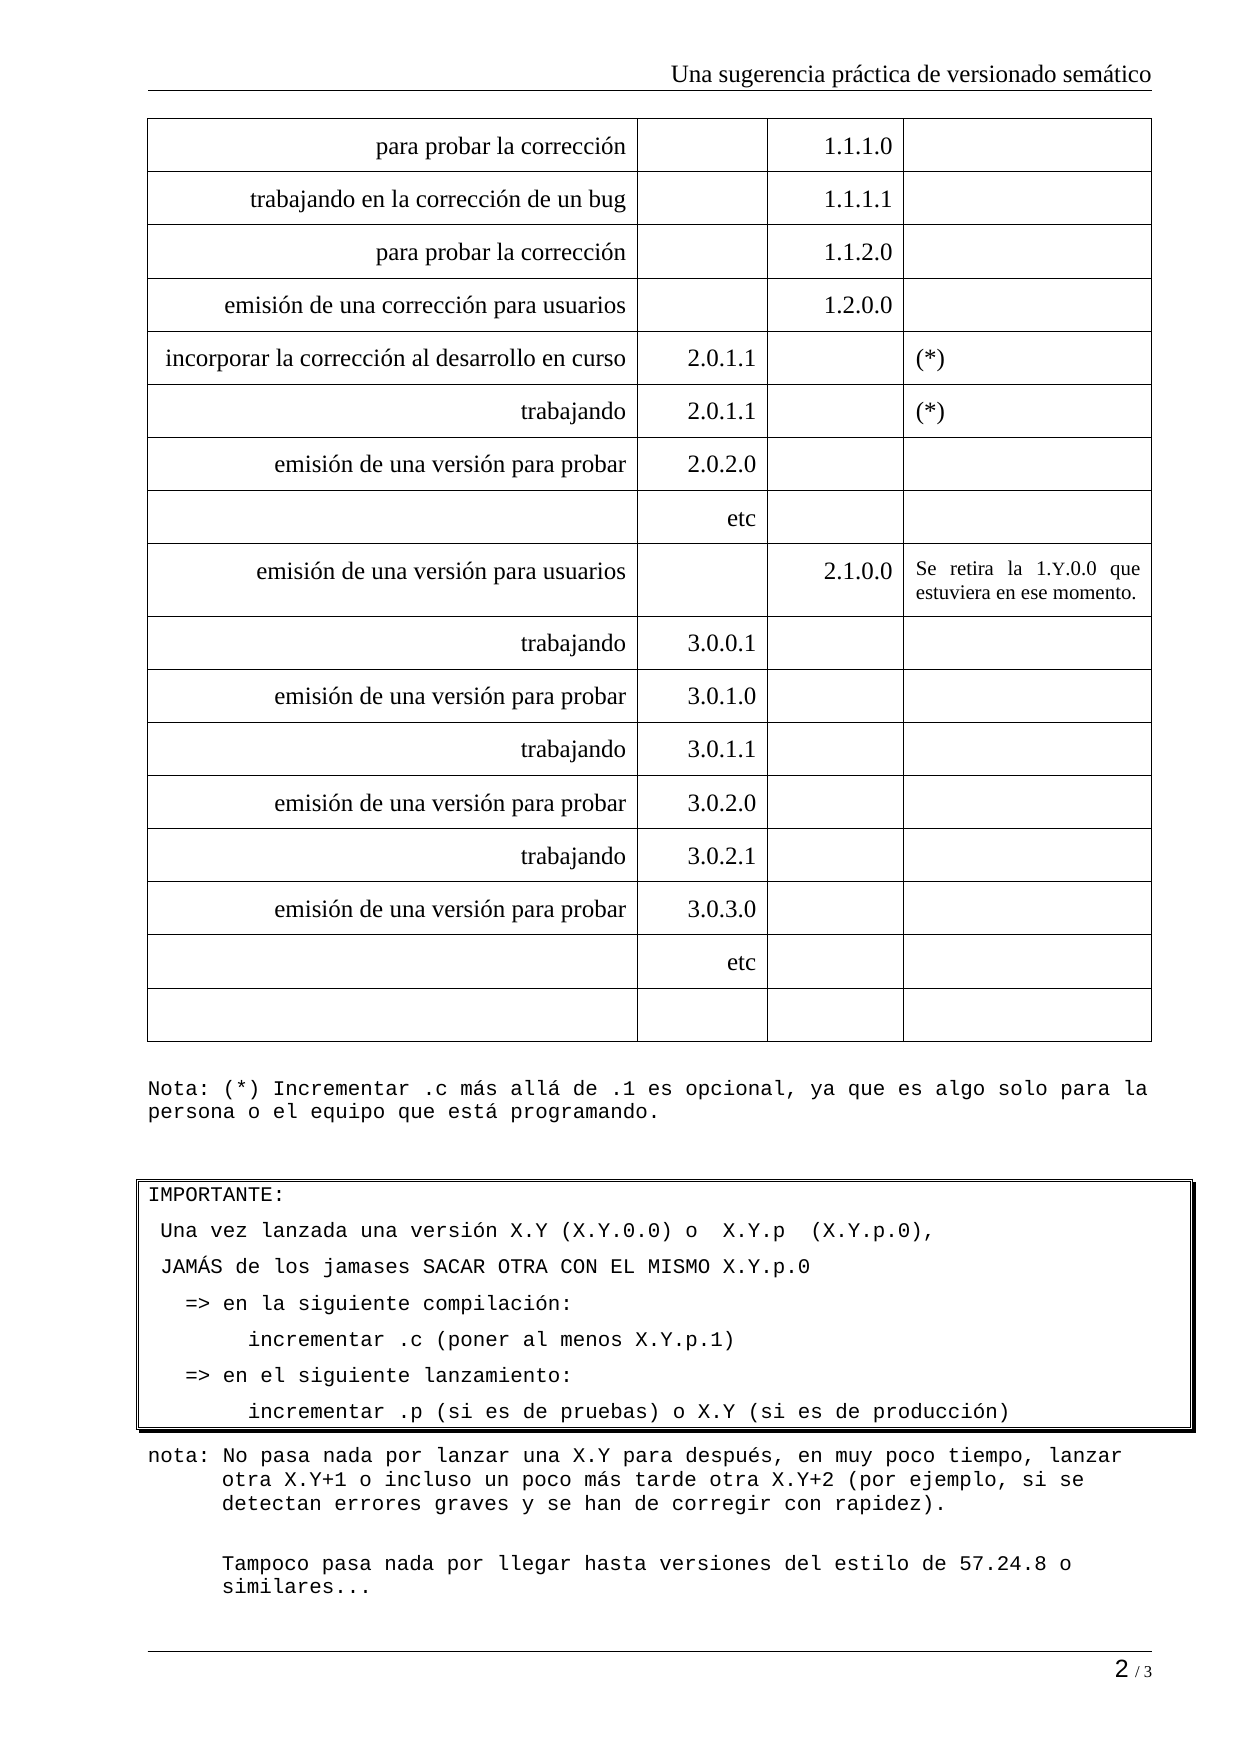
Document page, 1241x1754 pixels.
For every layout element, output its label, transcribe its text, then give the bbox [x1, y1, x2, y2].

text Tampoco pasa nada por llegar hasta versiones del estilo de 57.24.8 o similares... [148, 1529, 1152, 1600]
table_cell 2.0.2.0 [638, 438, 767, 490]
text Nota: (*) Incrementar .c más allá de .1 es opcional, ya que es algo solo para la persona o el equipo que está programando. [148, 1078, 1152, 1125]
table_cell trabajando en la corrección de un bug [148, 172, 637, 224]
table_cell trabajando [148, 723, 637, 775]
table_cell para probar la corrección [148, 225, 637, 277]
table_cell [904, 491, 1151, 543]
table_cell [904, 225, 1151, 277]
table_cell [904, 172, 1151, 224]
table_cell 3.0.2.1 [638, 829, 767, 881]
table_cell [768, 776, 903, 828]
table_cell 2.0.1.1 [638, 332, 767, 384]
text Una vez lanzada una versión X.Y (X.Y.0.0) o X.Y.p (X.Y.p.0), [139, 1215, 1190, 1244]
text JAMÁS de los jamases SACAR OTRA CON EL MISMO X.Y.p.0 [139, 1251, 1190, 1280]
table_cell [768, 491, 903, 543]
table_cell [904, 670, 1151, 722]
table_cell [148, 989, 637, 1041]
table_cell [904, 935, 1151, 987]
table_cell emisión de una versión para probar [148, 438, 637, 490]
table_cell emisión de una versión para probar [148, 670, 637, 722]
table_cell [768, 989, 903, 1041]
table_cell [904, 438, 1151, 490]
table_cell trabajando [148, 385, 637, 437]
table_cell [904, 776, 1151, 828]
table_cell [904, 989, 1151, 1041]
table_cell [768, 385, 903, 437]
table_cell trabajando [148, 829, 637, 881]
table_cell emisión de una versión para probar [148, 882, 637, 934]
table_cell [638, 119, 767, 171]
table_cell 2.0.1.1 [638, 385, 767, 437]
table_cell Se retira la 1.Y.0.0 que estuviera en ese momento. [904, 544, 1151, 616]
table_cell [148, 935, 637, 987]
table_cell [904, 882, 1151, 934]
table_cell [904, 617, 1151, 669]
table_cell [768, 670, 903, 722]
table_cell emisión de una versión para usuarios [148, 544, 637, 616]
text nota: No pasa nada por lanzar una X.Y para después, en muy poco tiempo, lanzar otra X.Y+1 o incluso un poco más tarde otra X.Y+2 (por ejemplo, si se detectan errores graves y se han de corregir con rapidez). [148, 1445, 1152, 1516]
table_cell 1.1.1.1 [768, 172, 903, 224]
table_cell etc [638, 935, 767, 987]
table_cell trabajando [148, 617, 637, 669]
table_cell 1.1.1.0 [768, 119, 903, 171]
text => en el siguiente lanzamiento: [139, 1359, 1190, 1388]
table_cell [768, 438, 903, 490]
text => en la siguiente compilación: [139, 1287, 1190, 1316]
table_cell (*) [904, 385, 1151, 437]
table_cell 3.0.2.0 [638, 776, 767, 828]
table_cell [638, 989, 767, 1041]
table_cell 3.0.1.1 [638, 723, 767, 775]
table_cell [768, 882, 903, 934]
table_cell incorporar la corrección al desarrollo en curso [148, 332, 637, 384]
text IMPORTANTE: [139, 1182, 1190, 1208]
table_cell [638, 544, 767, 616]
table_cell [768, 332, 903, 384]
table_cell 3.0.0.1 [638, 617, 767, 669]
table_cell 1.1.2.0 [768, 225, 903, 277]
table_cell 3.0.3.0 [638, 882, 767, 934]
table_cell 2.1.0.0 [768, 544, 903, 616]
table_cell [638, 225, 767, 277]
table_cell para probar la corrección [148, 119, 637, 171]
text incrementar .p (si es de pruebas) o X.Y (si es de producción) [139, 1396, 1190, 1427]
table_cell 3.0.1.0 [638, 670, 767, 722]
table_cell etc [638, 491, 767, 543]
table_cell emisión de una corrección para usuarios [148, 279, 637, 331]
table_cell [148, 491, 637, 543]
table_cell 1.2.0.0 [768, 279, 903, 331]
table_cell (*) [904, 332, 1151, 384]
table_cell [904, 279, 1151, 331]
table_cell [768, 935, 903, 987]
text incrementar .c (poner al menos X.Y.p.1) [139, 1323, 1190, 1352]
table_cell [904, 829, 1151, 881]
table_cell [904, 119, 1151, 171]
table_cell [768, 723, 903, 775]
table_cell [768, 617, 903, 669]
table_cell emisión de una versión para probar [148, 776, 637, 828]
table_cell [638, 172, 767, 224]
table_cell [904, 723, 1151, 775]
table_cell [638, 279, 767, 331]
table_cell [768, 829, 903, 881]
